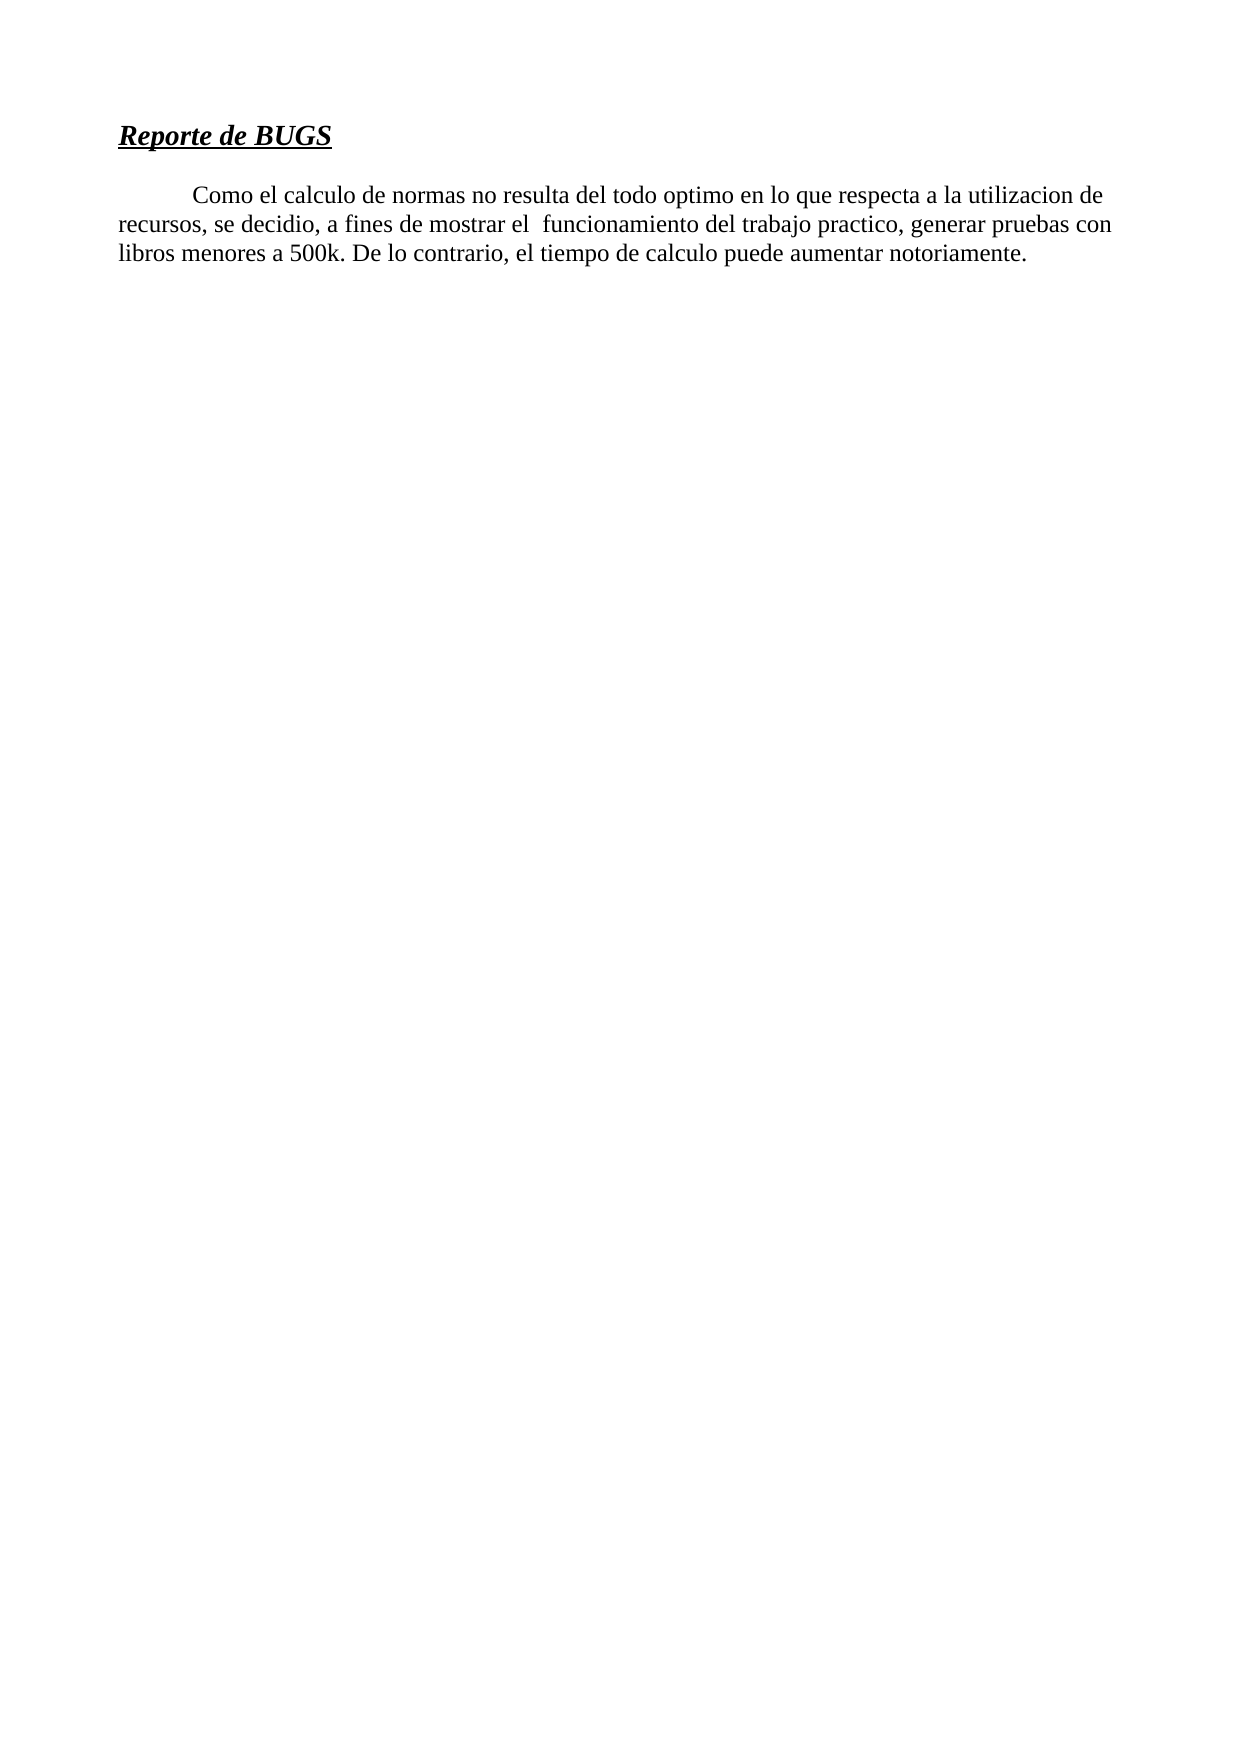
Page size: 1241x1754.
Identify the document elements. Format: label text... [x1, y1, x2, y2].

text Como el calculo de normas no resulta del todo optimo en lo que respecta a la utilizacion de recursos, se decidio, a fines de mostrar el funcionamiento del trabajo practico, generar pruebas con libros menores a 500k. De lo contrario, el tiempo de calculo puede aumentar notoriamente. [118, 180, 1122, 267]
text Reporte de BUGS [118, 118, 1122, 152]
